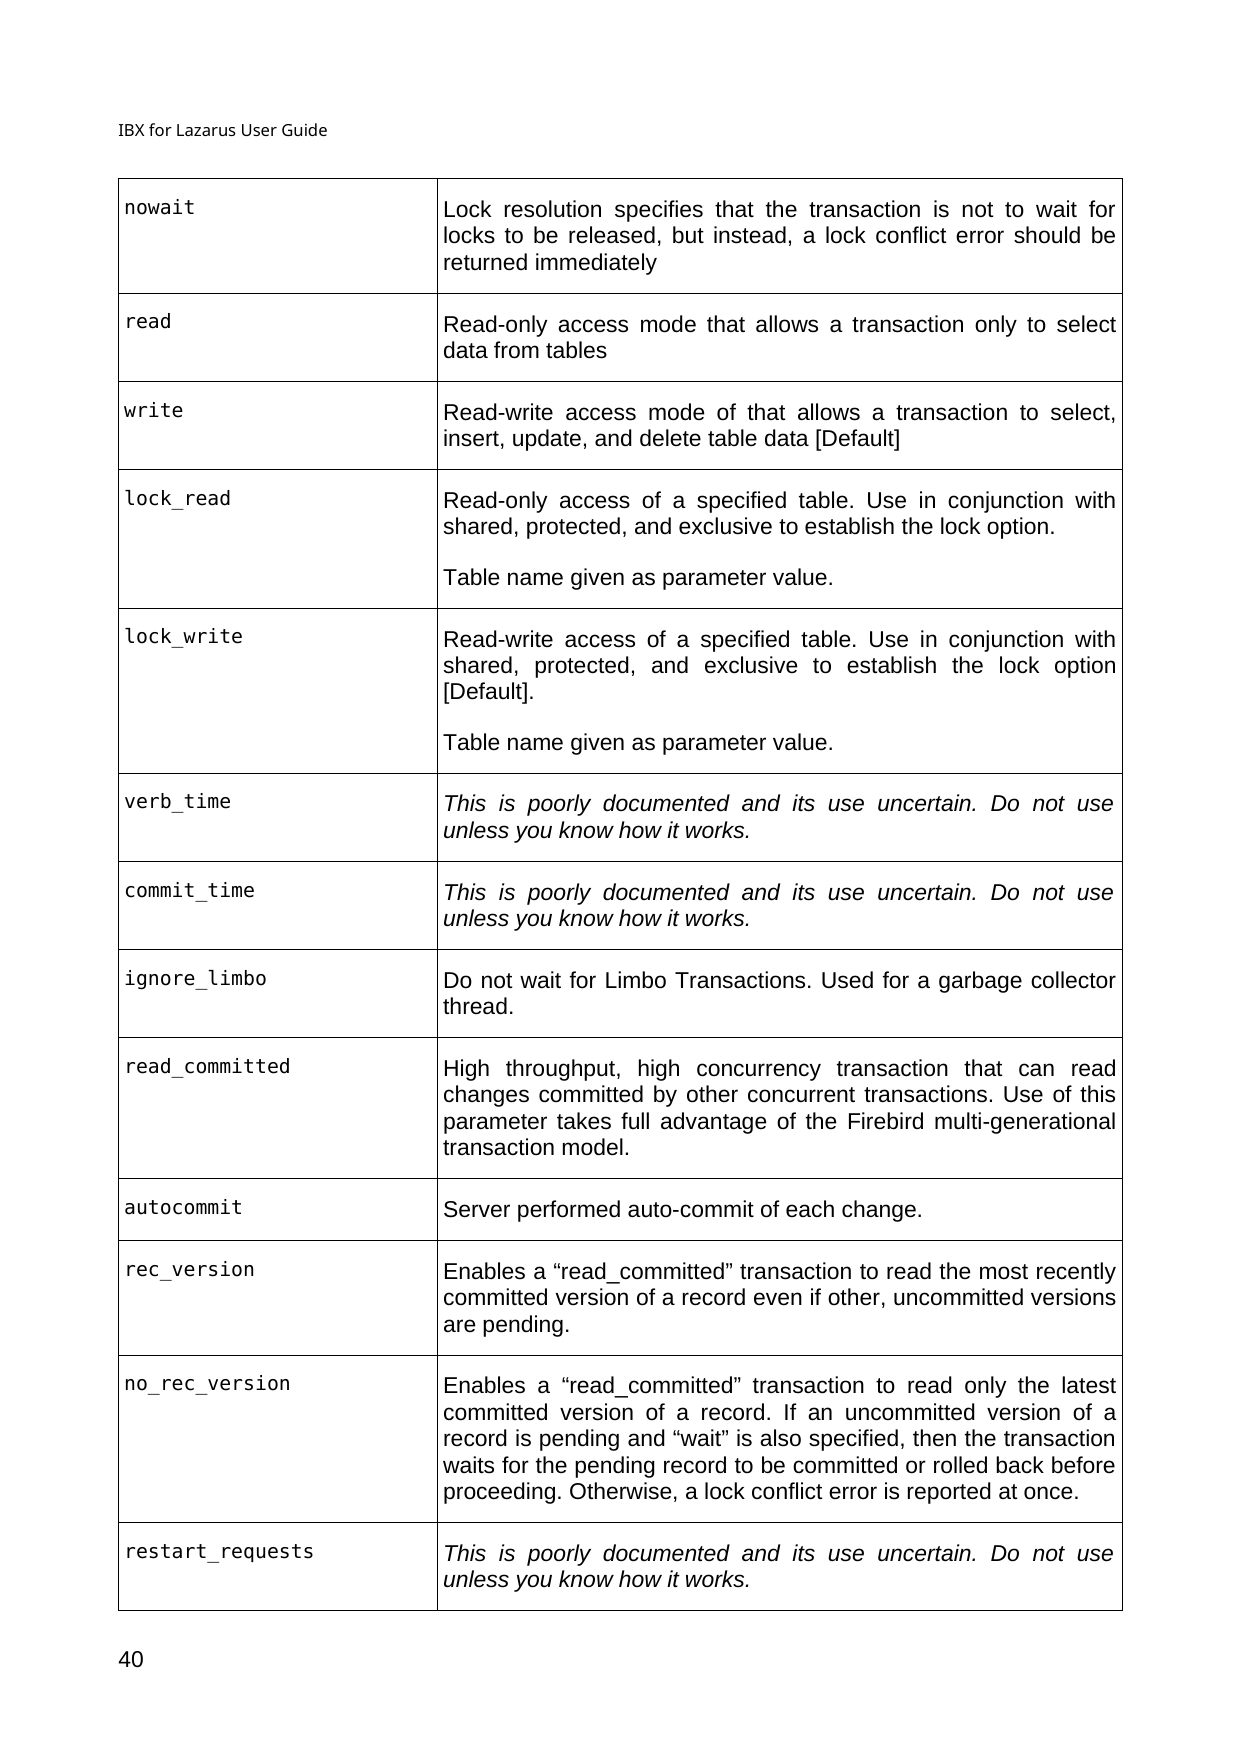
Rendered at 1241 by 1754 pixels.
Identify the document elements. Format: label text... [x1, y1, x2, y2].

table_cell This is poorly documented and its use uncertain. Do not use unless you know how it works. [438, 1523, 1122, 1610]
table_cell Read-write access mode of that allows a transaction to select, insert, update, and delete table data [Default] [438, 382, 1122, 469]
table_cell Read-only access mode that allows a transaction only to select data from tables [438, 294, 1122, 381]
table_cell Lock resolution specifies that the transaction is not to wait for locks to be released, but instead, a lock conflict error should be returned immediately [438, 179, 1122, 293]
table_cell rec_version [119, 1241, 437, 1355]
table_cell Read-only access of a specified table. Use in conjunction with shared, protected, and exclusive to establish the lock option. Table name given as parameter value. [438, 470, 1122, 608]
table_cell write [119, 382, 437, 469]
table_cell read_committed [119, 1038, 437, 1178]
table_cell read [119, 294, 437, 381]
table_cell lock_write [119, 609, 437, 773]
table_cell autocommit [119, 1179, 437, 1240]
table_cell Enables a “read_committed” transaction to read only the latest committed version of a record. If an uncommitted version of a record is pending and “wait” is also specified, then the transaction waits for the pending record to be committed or rolled back before proceeding. Otherwise, a lock conflict error is reported at once. [438, 1356, 1122, 1522]
table_cell Do not wait for Limbo Transactions. Used for a garbage collector thread. [438, 950, 1122, 1037]
table_cell no_rec_version [119, 1356, 437, 1522]
table_cell lock_read [119, 470, 437, 608]
table_cell Read-write access of a specified table. Use in conjunction with shared, protected, and exclusive to establish the lock option [Default]. Table name given as parameter value. [438, 609, 1122, 773]
table_cell ignore_limbo [119, 950, 437, 1037]
table_cell This is poorly documented and its use uncertain. Do not use unless you know how it works. [438, 774, 1122, 861]
table_cell verb_time [119, 774, 437, 861]
table_cell commit_time [119, 862, 437, 949]
table_cell nowait [119, 179, 437, 293]
table_cell Enables a “read_committed” transaction to read the most recently committed version of a record even if other, uncommitted versions are pending. [438, 1241, 1122, 1355]
table_cell restart_requests [119, 1523, 437, 1610]
table_cell This is poorly documented and its use uncertain. Do not use unless you know how it works. [438, 862, 1122, 949]
table_cell Server performed auto-commit of each change. [438, 1179, 1122, 1240]
table_cell High throughput, high concurrency transaction that can read changes committed by other concurrent transactions. Use of this parameter takes full advantage of the Firebird multi-generational transaction model. [438, 1038, 1122, 1178]
